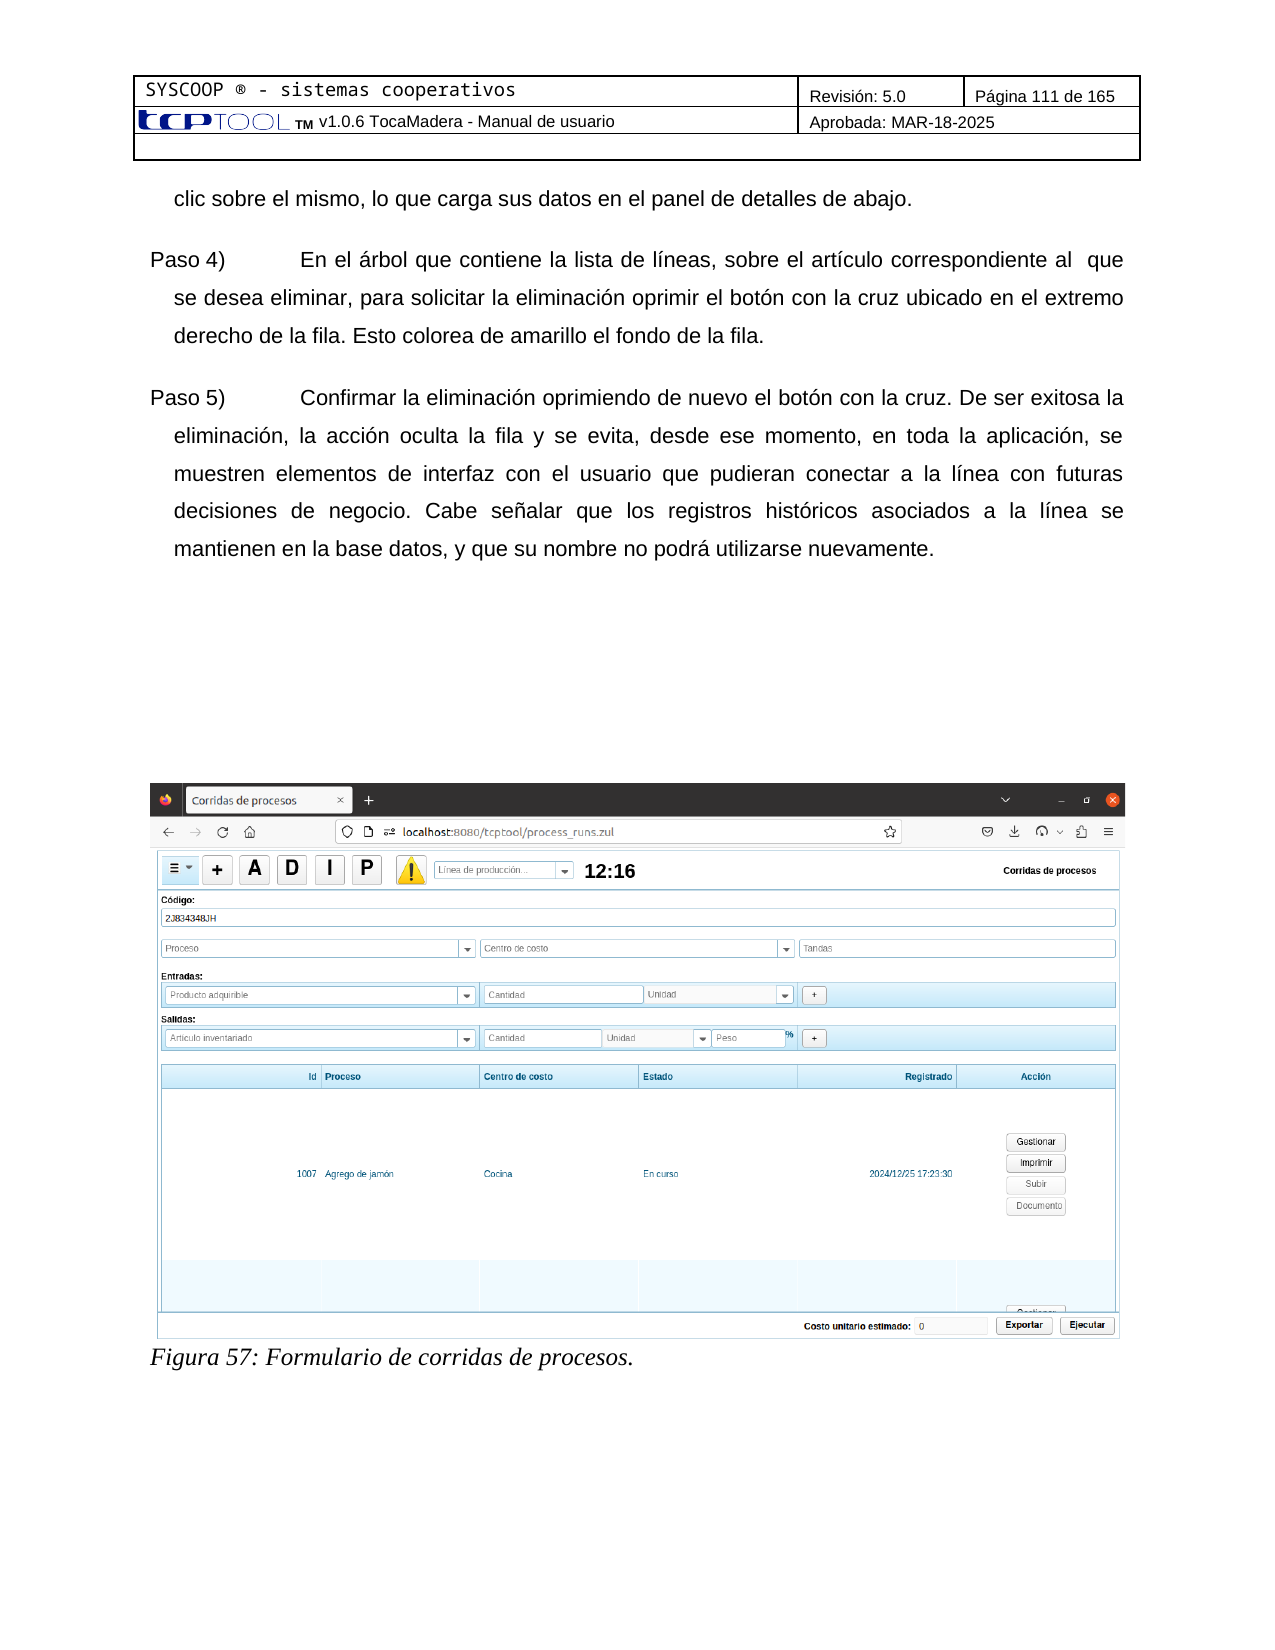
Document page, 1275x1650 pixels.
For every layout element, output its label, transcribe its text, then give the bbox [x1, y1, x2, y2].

picture [138, 110, 290, 130]
picture [150, 783, 1125, 1342]
text Figura 57: Formulario de corridas de procesos. [150, 1342, 1125, 1371]
list Confirmar la eliminación oprimiendo de nuevo el botón con la cruz. De ser exitosa la eliminación, la acción oculta la fila y se evita, desde ese momento, en toda la aplicación, se muestren elementos de interfaz con el usuario que pudieran conectar a la línea con futuras decisiones de negocio. Cabe señalar que los registros históricos asociados a la línea se mantienen en la base datos, y que su nombre no podrá utilizarse nuevamente. [150, 385, 1125, 561]
list En el árbol que contiene la lista de líneas, sobre el artículo correspondiente al que se desea eliminar, para solicitar la eliminación oprimir el botón con la cruz ubicado en el extremo derecho de la fila. Esto colorea de amarillo el fondo de la fila. [150, 247, 1125, 348]
list clic sobre el mismo, lo que carga sus datos en el panel de detalles de abajo. [150, 186, 1125, 211]
